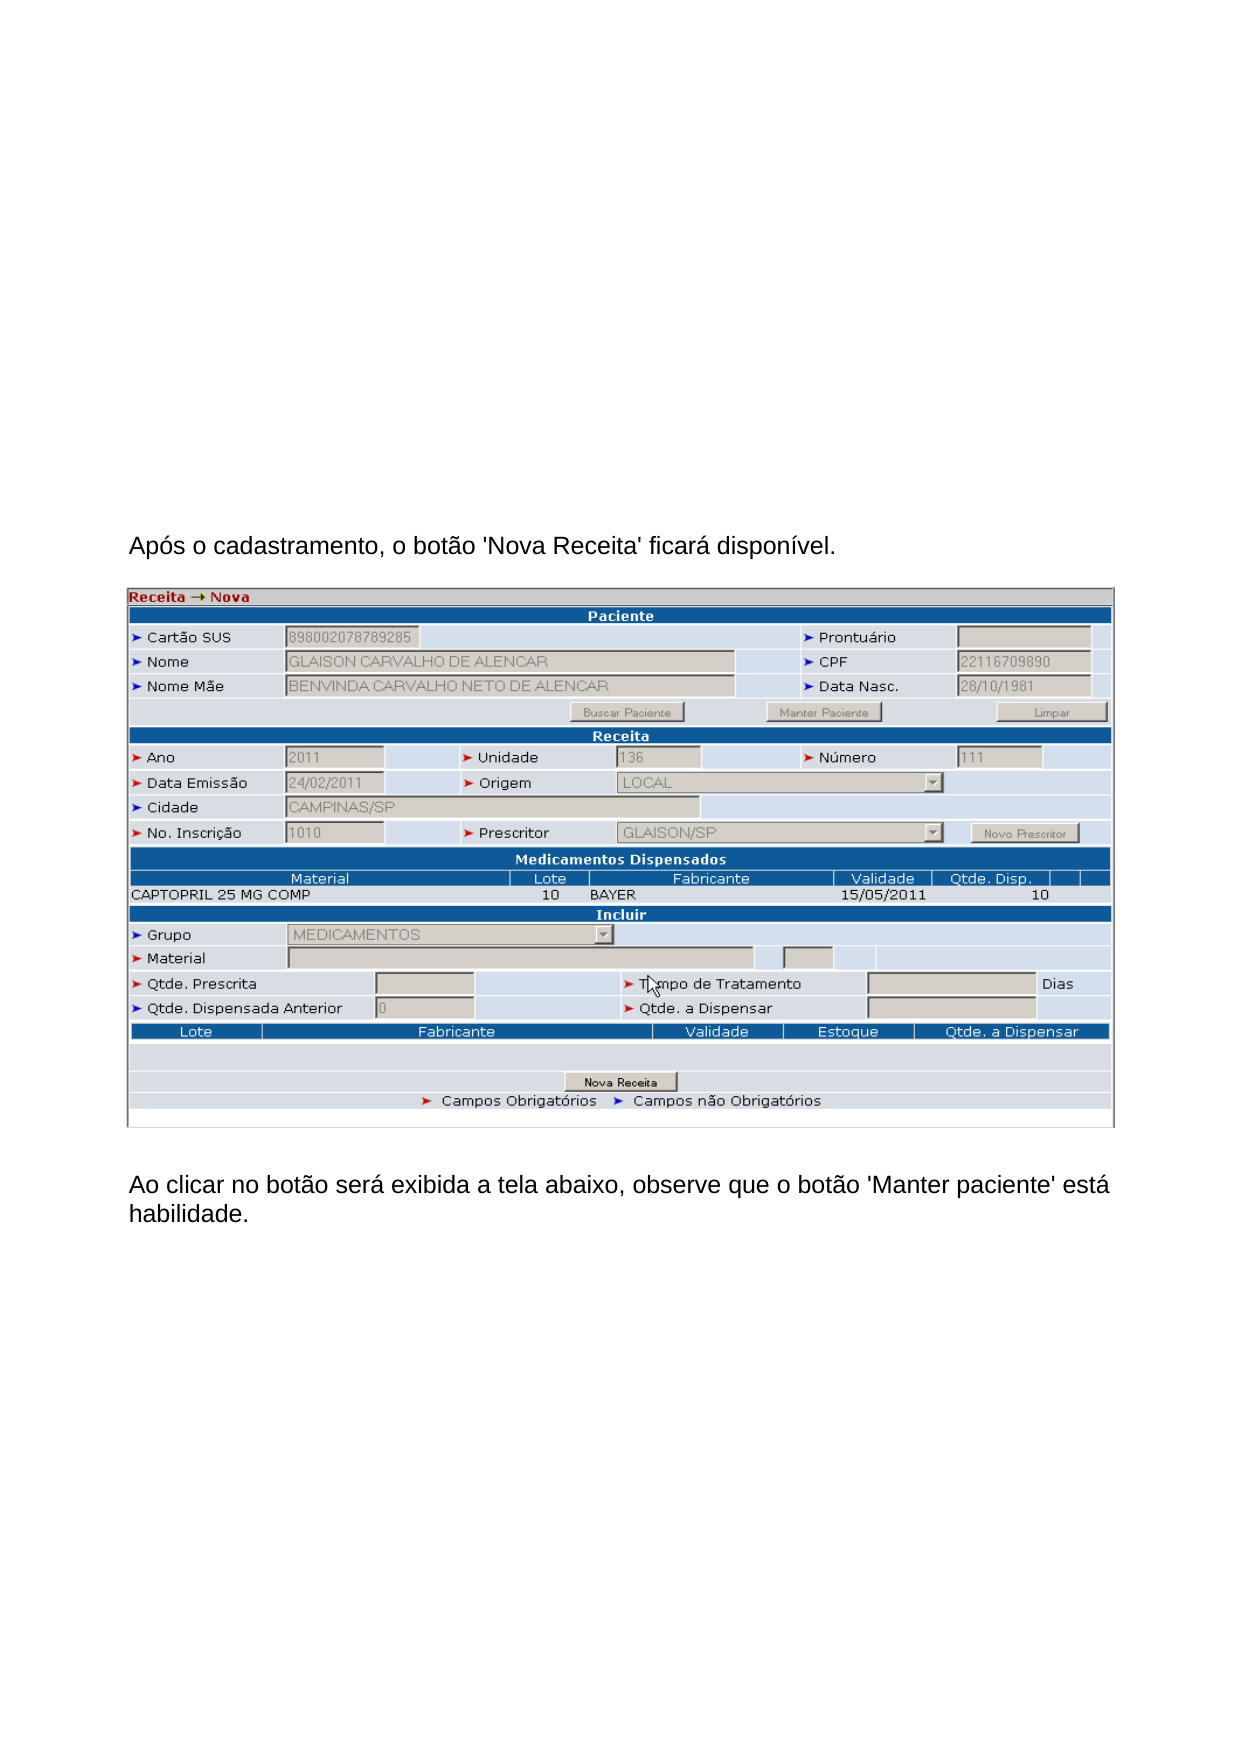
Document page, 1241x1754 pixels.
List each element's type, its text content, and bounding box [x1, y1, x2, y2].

picture [125, 586, 1116, 1128]
text Após o cadastramento, o botão 'Nova Receita' ficará disponível. [128, 531, 1122, 559]
text Ao clicar no botão será exibida a tela abaixo, observe que o botão 'Manter paciente' está habilidade. [128, 1170, 1122, 1227]
